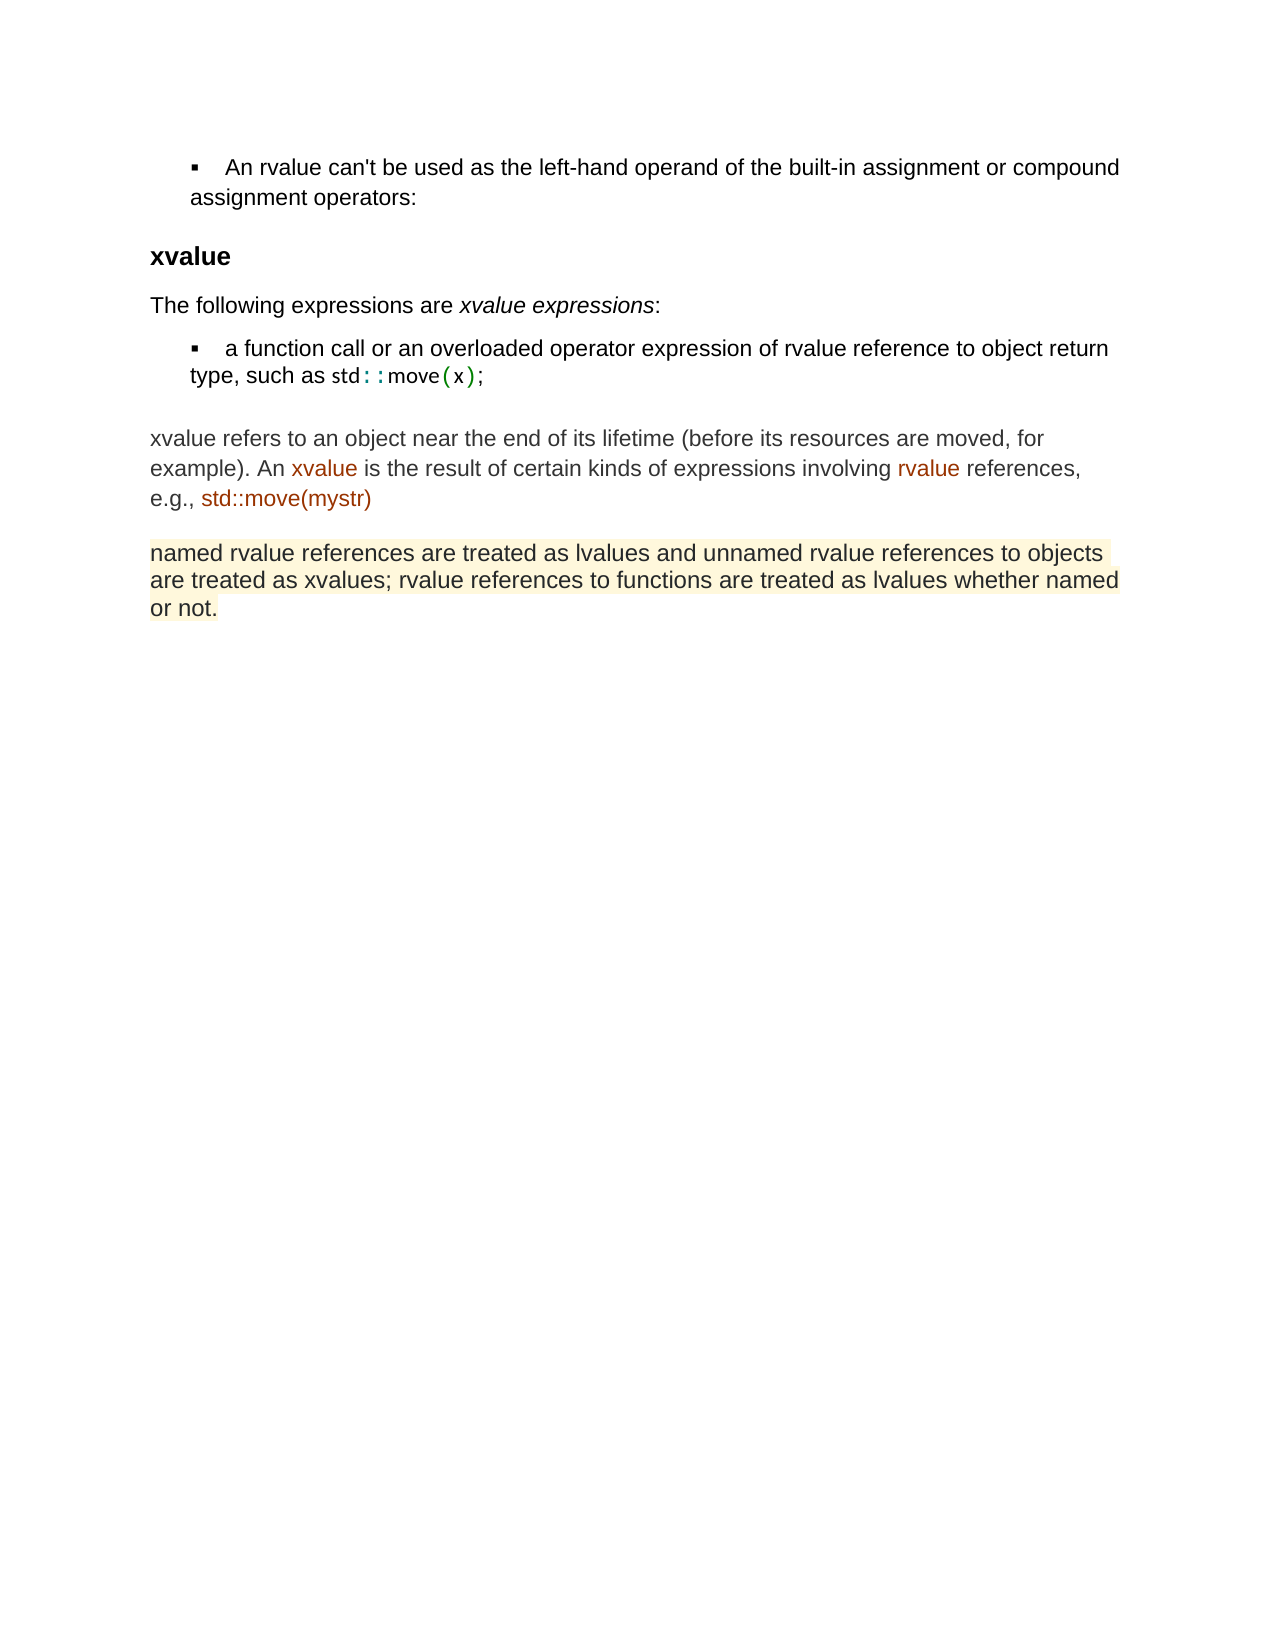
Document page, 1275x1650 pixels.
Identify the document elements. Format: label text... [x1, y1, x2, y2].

list An rvalue can't be used as the left-hand operand of the built-in assignment or compound assignment operators: [190, 150, 1125, 210]
subtitle xvalue [150, 241, 1125, 271]
text The following expressions are xvalue expressions: [150, 288, 1125, 318]
text named rvalue references are treated as lvalues and unnamed rvalue references to objects are treated as xvalues; rvalue references to functions are treated as lvalues whether named or not. [150, 538, 1125, 621]
text xvalue refers to an object near the end of its lifetime (before its resources are moved, for example). An xvalue is the result of certain kinds of expressions involving rvalue references, e.g., std::move(mystr) [150, 421, 1125, 511]
list a function call or an overloaded operator expression of rvalue reference to object return type, such as std::move(x); [190, 331, 1125, 391]
